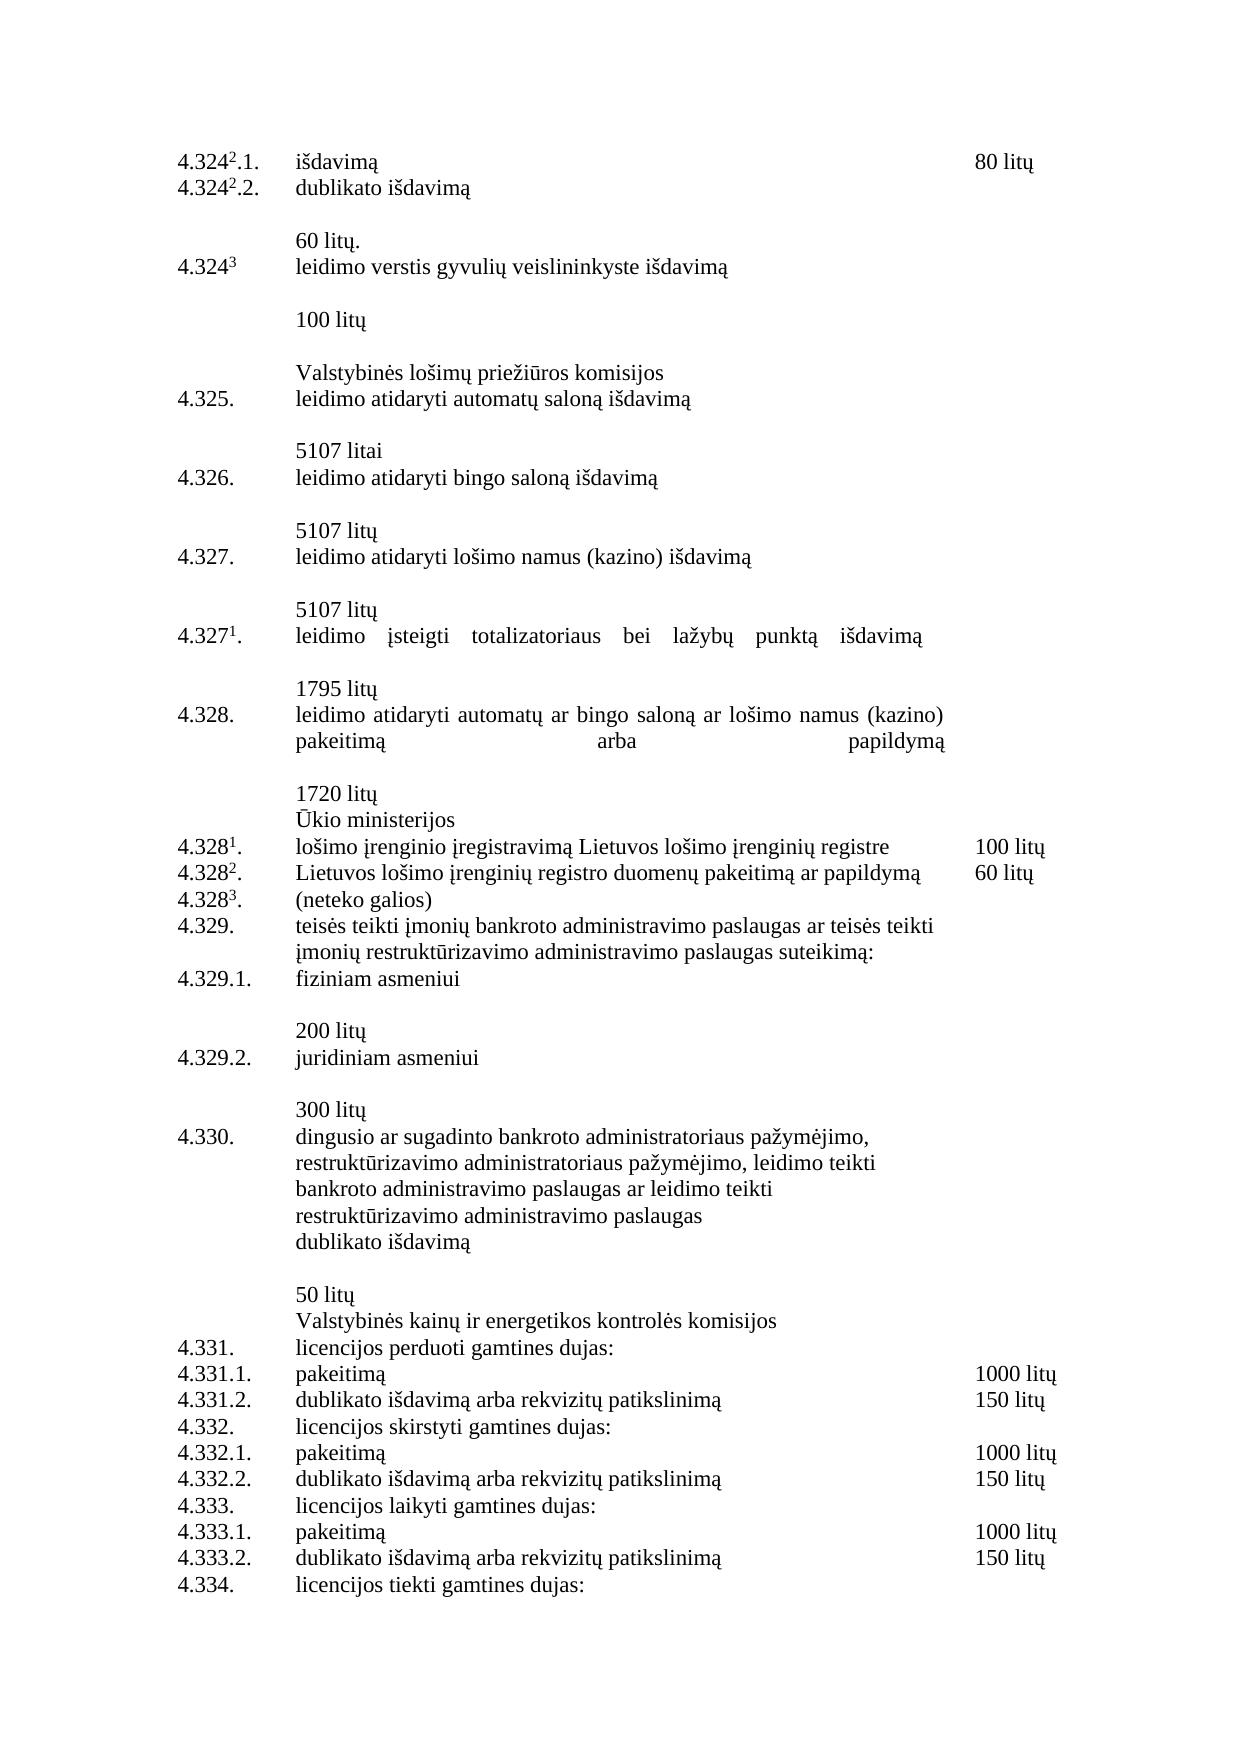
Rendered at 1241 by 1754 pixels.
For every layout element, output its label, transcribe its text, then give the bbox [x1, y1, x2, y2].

text 4.3281. lošimo įrenginio įregistravimą Lietuvos lošimo įrenginių registre 100 litų [177, 833, 1122, 859]
text 4.3243 leidimo verstis gyvulių veislininkyste išdavimą 100 litų [177, 253, 945, 332]
text 4.3242.1. išdavimą 80 litų [177, 148, 1122, 174]
text 4.327. leidimo atidaryti lošimo namus (kazino) išdavimą 5107 litų [177, 543, 945, 622]
text 4.332.1. pakeitimą 1000 litų [177, 1439, 1122, 1465]
text 4.329. teisės teikti įmonių bankroto administravimo paslaugas ar teisės teikti įmonių restruktūrizavimo administravimo paslaugas suteikimą: [177, 912, 945, 965]
text 4.333. licencijos laikyti gamtines dujas: [177, 1492, 1122, 1518]
text 4.333.2. dublikato išdavimą arba rekvizitų patikslinimą 150 litų [177, 1544, 1122, 1571]
text Valstybinės kainų ir energetikos kontrolės komisijos [177, 1307, 945, 1334]
text 4.334. licencijos tiekti gamtines dujas: [177, 1571, 1122, 1597]
text 4.333.1. pakeitimą 1000 litų [177, 1518, 1122, 1544]
text 4.3283. (neteko galios) [177, 886, 945, 912]
text 4.332.2. dublikato išdavimą arba rekvizitų patikslinimą 150 litų [177, 1465, 1122, 1492]
text 4.3271. leidimo įsteigti totalizatoriaus bei lažybų punktą išdavimą 1795 litų [177, 622, 945, 701]
text 4.331. licencijos perduoti gamtines dujas: [177, 1334, 1122, 1360]
text 4.3282. Lietuvos lošimo įrenginių registro duomenų pakeitimą ar papildymą 60 litų [177, 859, 1122, 886]
text 4.330. dingusio ar sugadinto bankroto administratoriaus pažymėjimo, [177, 1123, 1122, 1149]
text bankroto administravimo paslaugas ar leidimo teikti [220, 1176, 1122, 1202]
text restruktūrizavimo administratoriaus pažymėjimo, leidimo teikti [177, 1149, 1122, 1176]
text Ūkio ministerijos [177, 807, 945, 833]
text 4.328. leidimo atidaryti automatų ar bingo saloną ar lošimo namus (kazino) pakeitimą arba papildymą 1720 litų [177, 701, 945, 807]
text restruktūrizavimo administravimo paslaugas [220, 1202, 1122, 1228]
text dublikato išdavimą 50 litų [177, 1228, 945, 1307]
text 4.331.1. pakeitimą 1000 litų [177, 1360, 1122, 1386]
text Valstybinės lošimų priežiūros komisijos [177, 358, 945, 385]
text 4.329.1. fiziniam asmeniui 200 litų [177, 965, 945, 1044]
text 4.326. leidimo atidaryti bingo saloną išdavimą 5107 litų [177, 464, 945, 543]
text 4.329.2. juridiniam asmeniui 300 litų [177, 1044, 945, 1123]
text 4.331.2. dublikato išdavimą arba rekvizitų patikslinimą 150 litų [177, 1386, 1122, 1413]
text 4.332. licencijos skirstyti gamtines dujas: [177, 1413, 1122, 1439]
text 4.325. leidimo atidaryti automatų saloną išdavimą 5107 litai [177, 385, 945, 464]
text 4.3242.2. dublikato išdavimą 60 litų. [177, 174, 945, 253]
